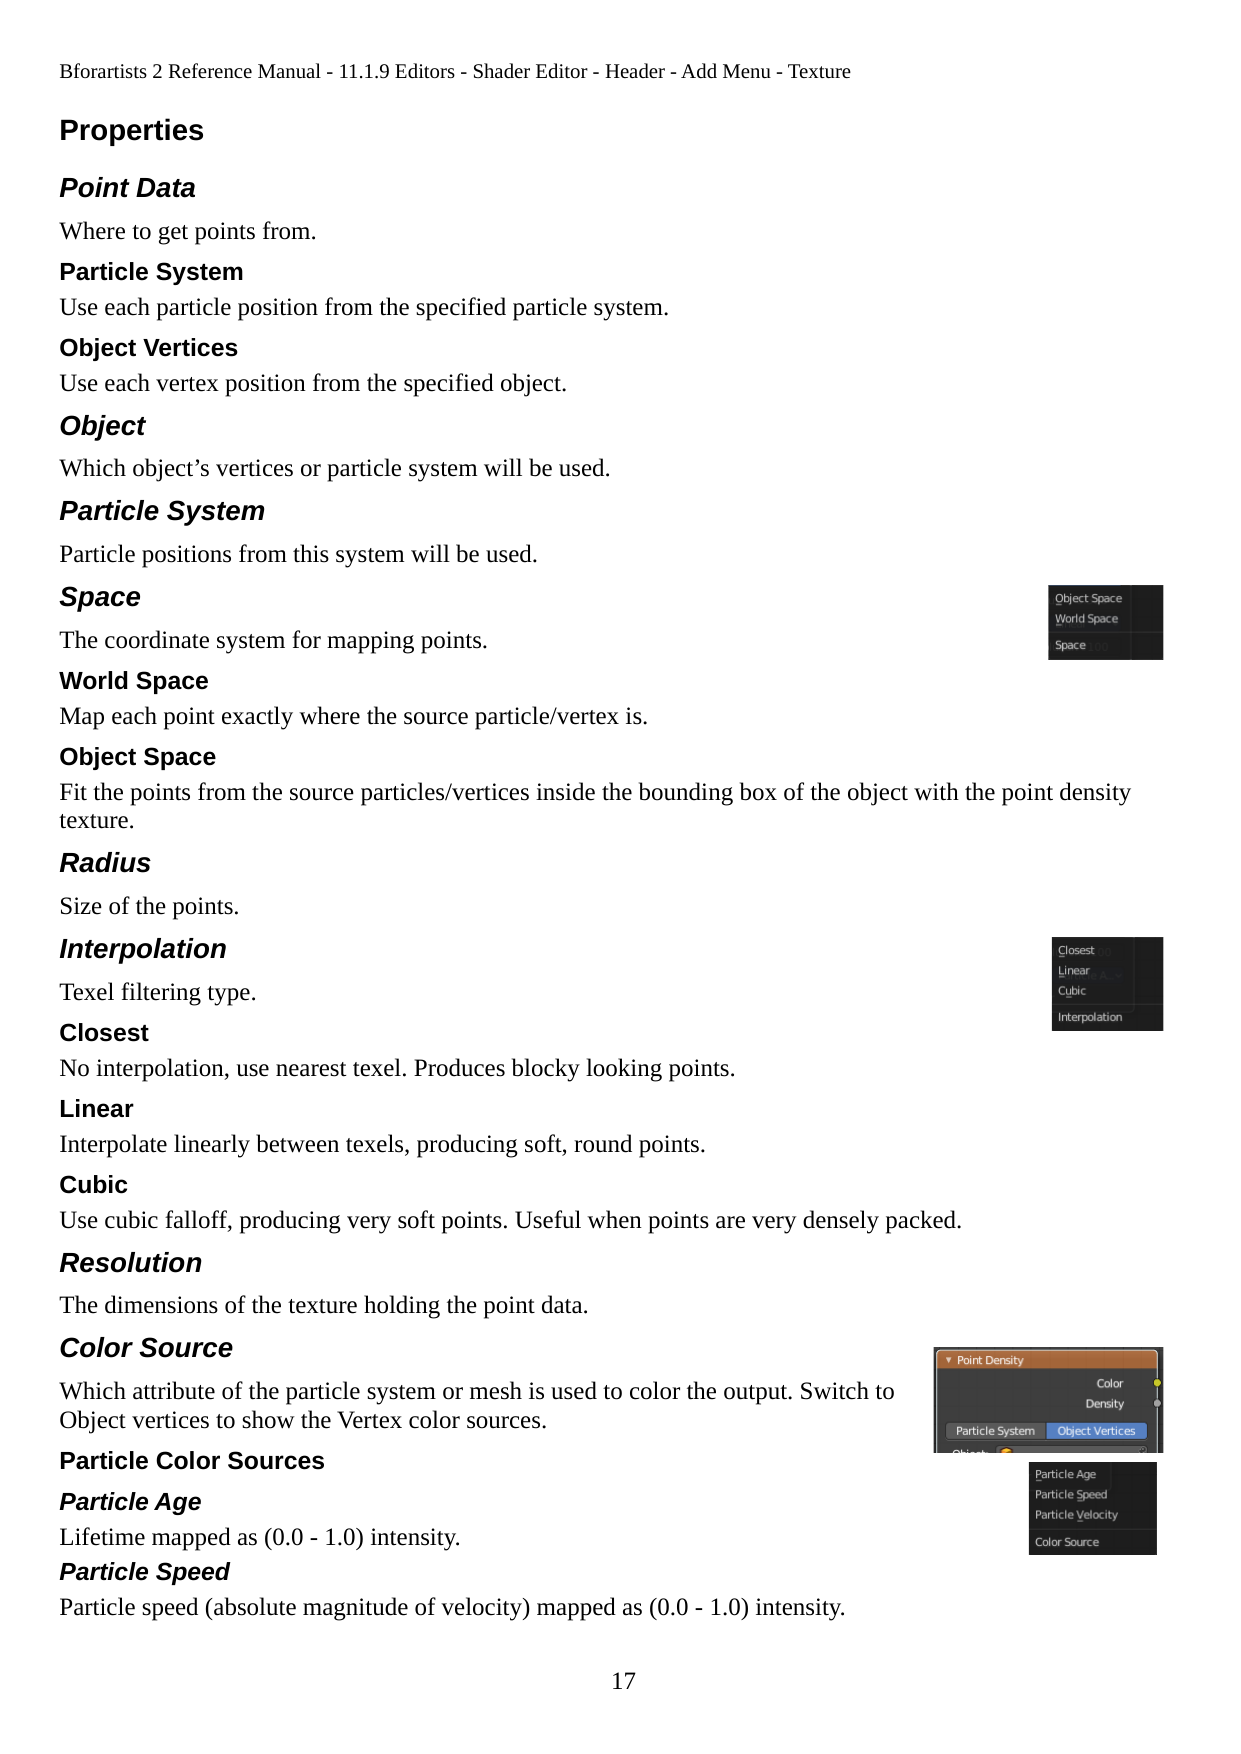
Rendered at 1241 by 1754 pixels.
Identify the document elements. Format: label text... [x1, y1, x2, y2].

subtitle Point Data [59, 171, 1181, 203]
text Interpolate linearly between texels, producing soft, round points. [59, 1129, 1181, 1158]
picture [933, 1347, 1164, 1453]
subtitle Cubic [59, 1170, 1181, 1199]
text No interpolation, use nearest texel. Produces blocky looking points. [59, 1053, 1181, 1082]
subtitle Particle Speed [59, 1557, 1181, 1586]
text Use cubic falloff, producing very soft points. Useful when points are very densely packed. [59, 1205, 1181, 1234]
text Lifetime mapped as (0.0 - 1.0) intensity. [59, 1522, 1028, 1551]
subtitle Particle System [59, 495, 1181, 527]
text The coordinate system for mapping points. [59, 625, 1048, 653]
subtitle Interpolation [59, 932, 1181, 964]
subtitle Linear [59, 1094, 1181, 1123]
text [1164, 977, 1181, 1006]
subtitle Particle System [59, 257, 1181, 286]
subtitle Properties [59, 113, 1181, 146]
subtitle Particle Age [59, 1487, 1028, 1516]
text The dimensions of the texture holding the point data. [59, 1291, 1181, 1319]
subtitle Color Source [59, 1332, 1181, 1364]
subtitle Radius [59, 847, 1181, 879]
text Texel filtering type. [59, 977, 1051, 1006]
picture [1048, 585, 1164, 660]
subtitle Resolution [59, 1246, 1181, 1278]
subtitle World Space [59, 666, 1181, 694]
text Particle speed (absolute magnitude of velocity) mapped as (0.0 - 1.0) intensity. [59, 1592, 1181, 1621]
text Where to get points from. [59, 216, 1181, 244]
text Fit the points from the source particles/vertices inside the bounding box of the object with the point density texture. [59, 777, 1181, 834]
subtitle Space [59, 580, 1181, 612]
text Size of the points. [59, 891, 1181, 920]
text Map each point exactly where the source particle/vertex is. [59, 701, 1181, 729]
text Use each particle position from the specified particle system. [59, 292, 1181, 321]
subtitle Object Vertices [59, 333, 1181, 362]
picture [1051, 937, 1164, 1031]
picture [1028, 1462, 1157, 1555]
subtitle Particle Color Sources [59, 1446, 1181, 1475]
text Which attribute of the particle system or mesh is used to color the output. Switch to Object vertices to show the Vertex color sources. [59, 1376, 933, 1434]
subtitle Closest [59, 1018, 1181, 1047]
subtitle Object [59, 409, 1181, 441]
text Use each vertex position from the specified object. [59, 368, 1181, 397]
subtitle [1157, 1487, 1181, 1516]
subtitle Object Space [59, 742, 1181, 771]
text Particle positions from this system will be used. [59, 539, 1181, 568]
text Which object’s vertices or particle system will be used. [59, 453, 1181, 482]
